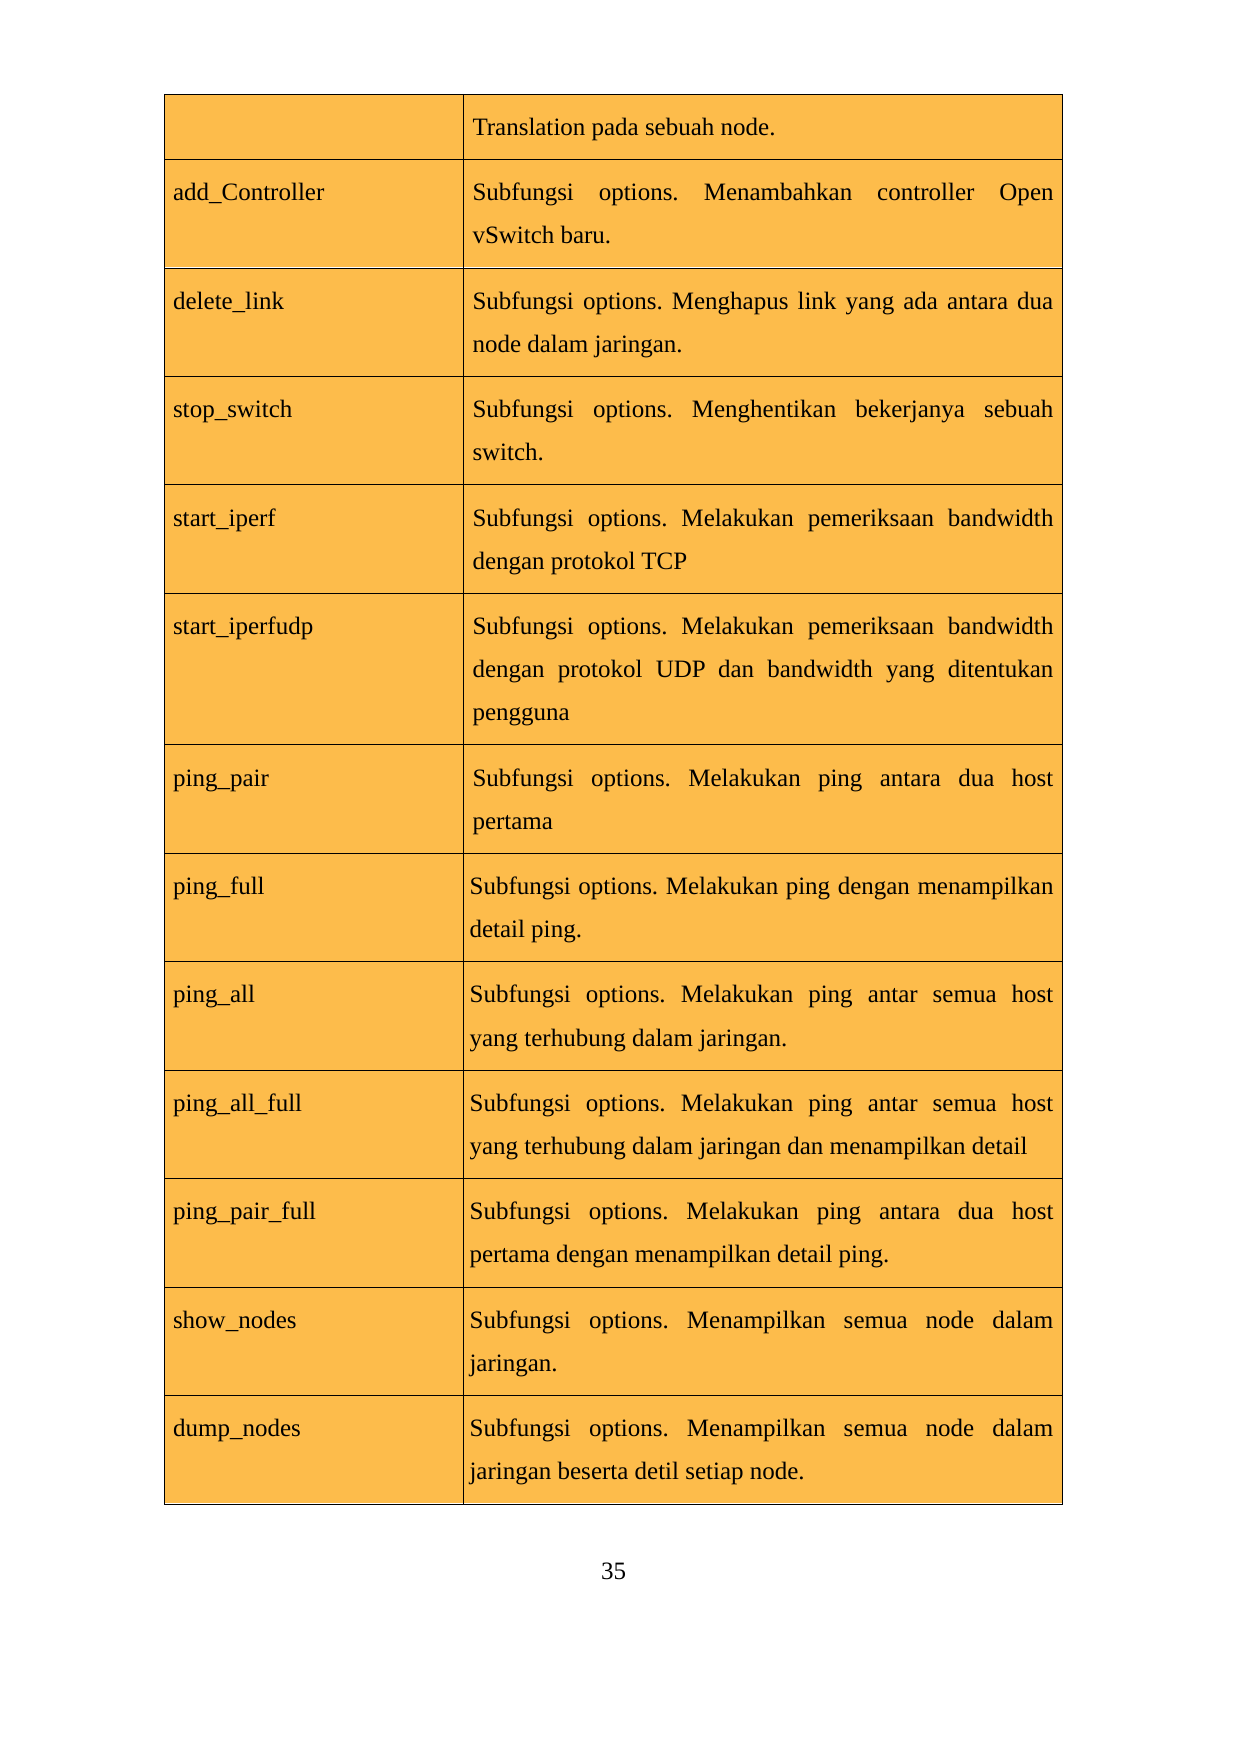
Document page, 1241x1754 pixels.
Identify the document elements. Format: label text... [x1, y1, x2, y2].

table_cell dump_nodes [165, 1396, 463, 1503]
table_cell Subfungsi options. Melakukan ping dengan menampilkan detail ping. [464, 854, 1062, 961]
table_cell Subfungsi options. Melakukan ping antar semua host yang terhubung dalam jaringan dan menampilkan detail [464, 1071, 1062, 1178]
table_cell Subfungsi options. Menghapus link yang ada antara dua node dalam jaringan. [464, 269, 1062, 376]
table_cell ping_all_full [165, 1071, 463, 1178]
table_cell start_iperfudp [165, 594, 463, 744]
table_cell Subfungsi options. Melakukan ping antar semua host yang terhubung dalam jaringan. [464, 962, 1062, 1070]
table_cell start_iperf [165, 485, 463, 593]
table_cell Subfungsi options. Menghentikan bekerjanya sebuah switch. [464, 377, 1062, 484]
table_cell Subfungsi options. Melakukan pemeriksaan bandwidth dengan protokol UDP dan bandwidth yang ditentukan pengguna [464, 594, 1062, 744]
table_cell Subfungsi options. Menampilkan semua node dalam jaringan. [464, 1288, 1062, 1395]
table_cell ping_all [165, 962, 463, 1070]
table_cell Subfungsi options. Melakukan pemeriksaan bandwidth dengan protokol TCP [464, 485, 1062, 593]
table_cell show_nodes [165, 1288, 463, 1395]
table_cell stop_switch [165, 377, 463, 484]
table_cell ping_full [165, 854, 463, 961]
table_cell Subfungsi options. Melakukan ping antara dua host pertama [464, 745, 1062, 853]
table_cell delete_link [165, 269, 463, 376]
table_cell add_Controller [165, 160, 463, 267]
table_cell [165, 95, 463, 159]
table_cell Translation pada sebuah node. [464, 95, 1062, 159]
table_cell Subfungsi options. Menampilkan semua node dalam jaringan beserta detil setiap node. [464, 1396, 1062, 1503]
table_cell ping_pair [165, 745, 463, 853]
table_cell ping_pair_full [165, 1179, 463, 1287]
table_cell Subfungsi options. Melakukan ping antara dua host pertama dengan menampilkan detail ping. [464, 1179, 1062, 1287]
table_cell Subfungsi options. Menambahkan controller Open vSwitch baru. [464, 160, 1062, 267]
